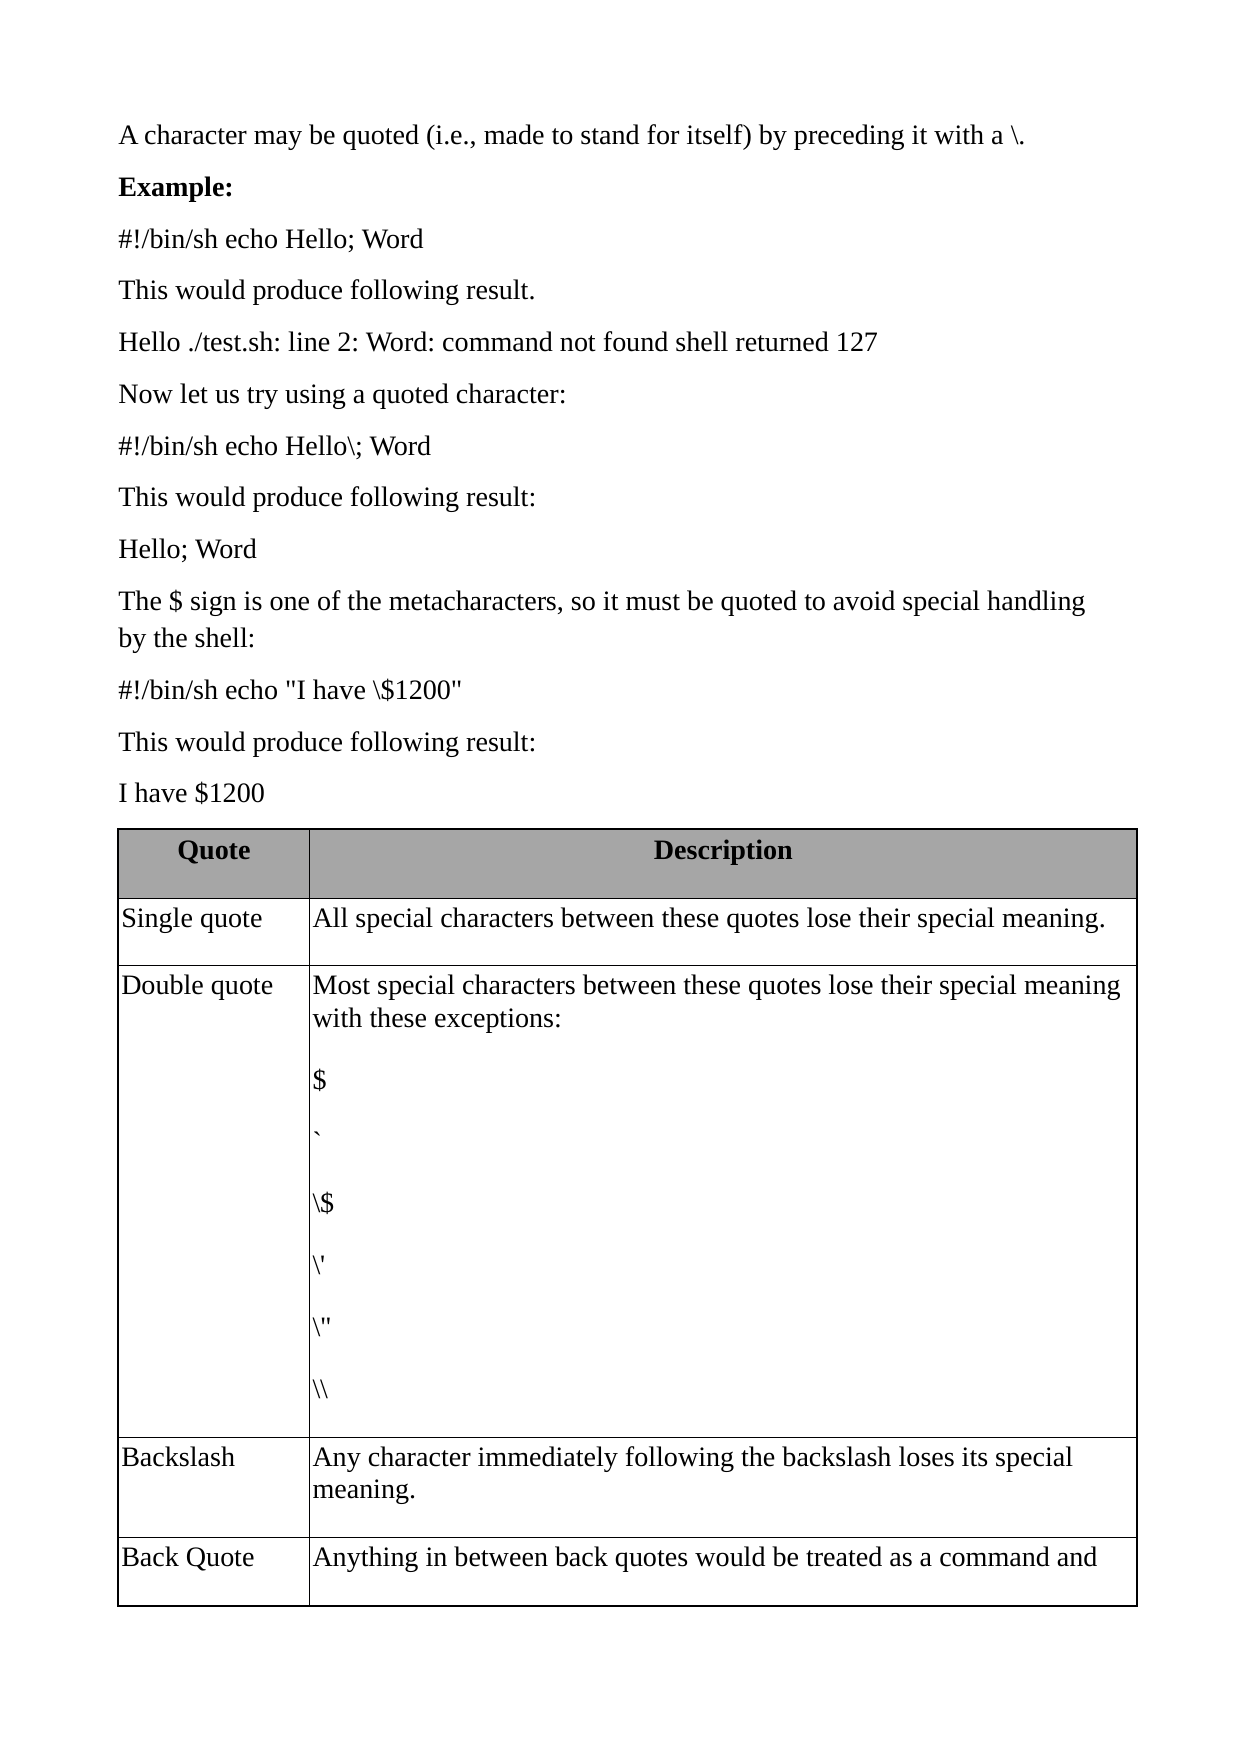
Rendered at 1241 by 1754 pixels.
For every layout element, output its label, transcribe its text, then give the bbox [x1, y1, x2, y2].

text This would produce following result: [118, 725, 1122, 757]
table_header Quote [119, 830, 309, 898]
text Now let us try using a quoted character: [118, 377, 1122, 409]
table_cell Any character immediately following the backslash loses its special meaning. [310, 1438, 1136, 1537]
text This would produce following result: [118, 481, 1122, 513]
text #!/bin/sh echo Hello\; Word [118, 429, 1122, 461]
text Hello; Word [118, 532, 1122, 565]
table_cell Backslash [119, 1438, 309, 1537]
table_cell Double quote [119, 966, 309, 1437]
text #!/bin/sh echo Hello; Word [118, 222, 1122, 254]
text Example: [118, 170, 1122, 202]
table_cell Anything in between back quotes would be treated as a command and [310, 1538, 1136, 1605]
table_cell Single quote [119, 899, 309, 965]
table_cell All special characters between these quotes lose their special meaning. [310, 899, 1136, 965]
text Hello ./test.sh: line 2: Word: command not found shell returned 127 [118, 325, 1122, 358]
text #!/bin/sh echo "I have \$1200" [118, 673, 1122, 705]
table_cell Back Quote [119, 1538, 309, 1605]
text The $ sign is one of the metacharacters, so it must be quoted to avoid special handling by the shell: [118, 584, 1122, 654]
text A character may be quoted (i.e., made to stand for itself) by preceding it with a \. [118, 118, 1122, 151]
text I have $1200 [118, 777, 1122, 809]
text This would produce following result. [118, 273, 1122, 306]
table_cell Most special characters between these quotes lose their special meaning with these exceptions: $ ` \$ \' \" \\ [310, 966, 1136, 1437]
table_header Description [310, 830, 1136, 898]
